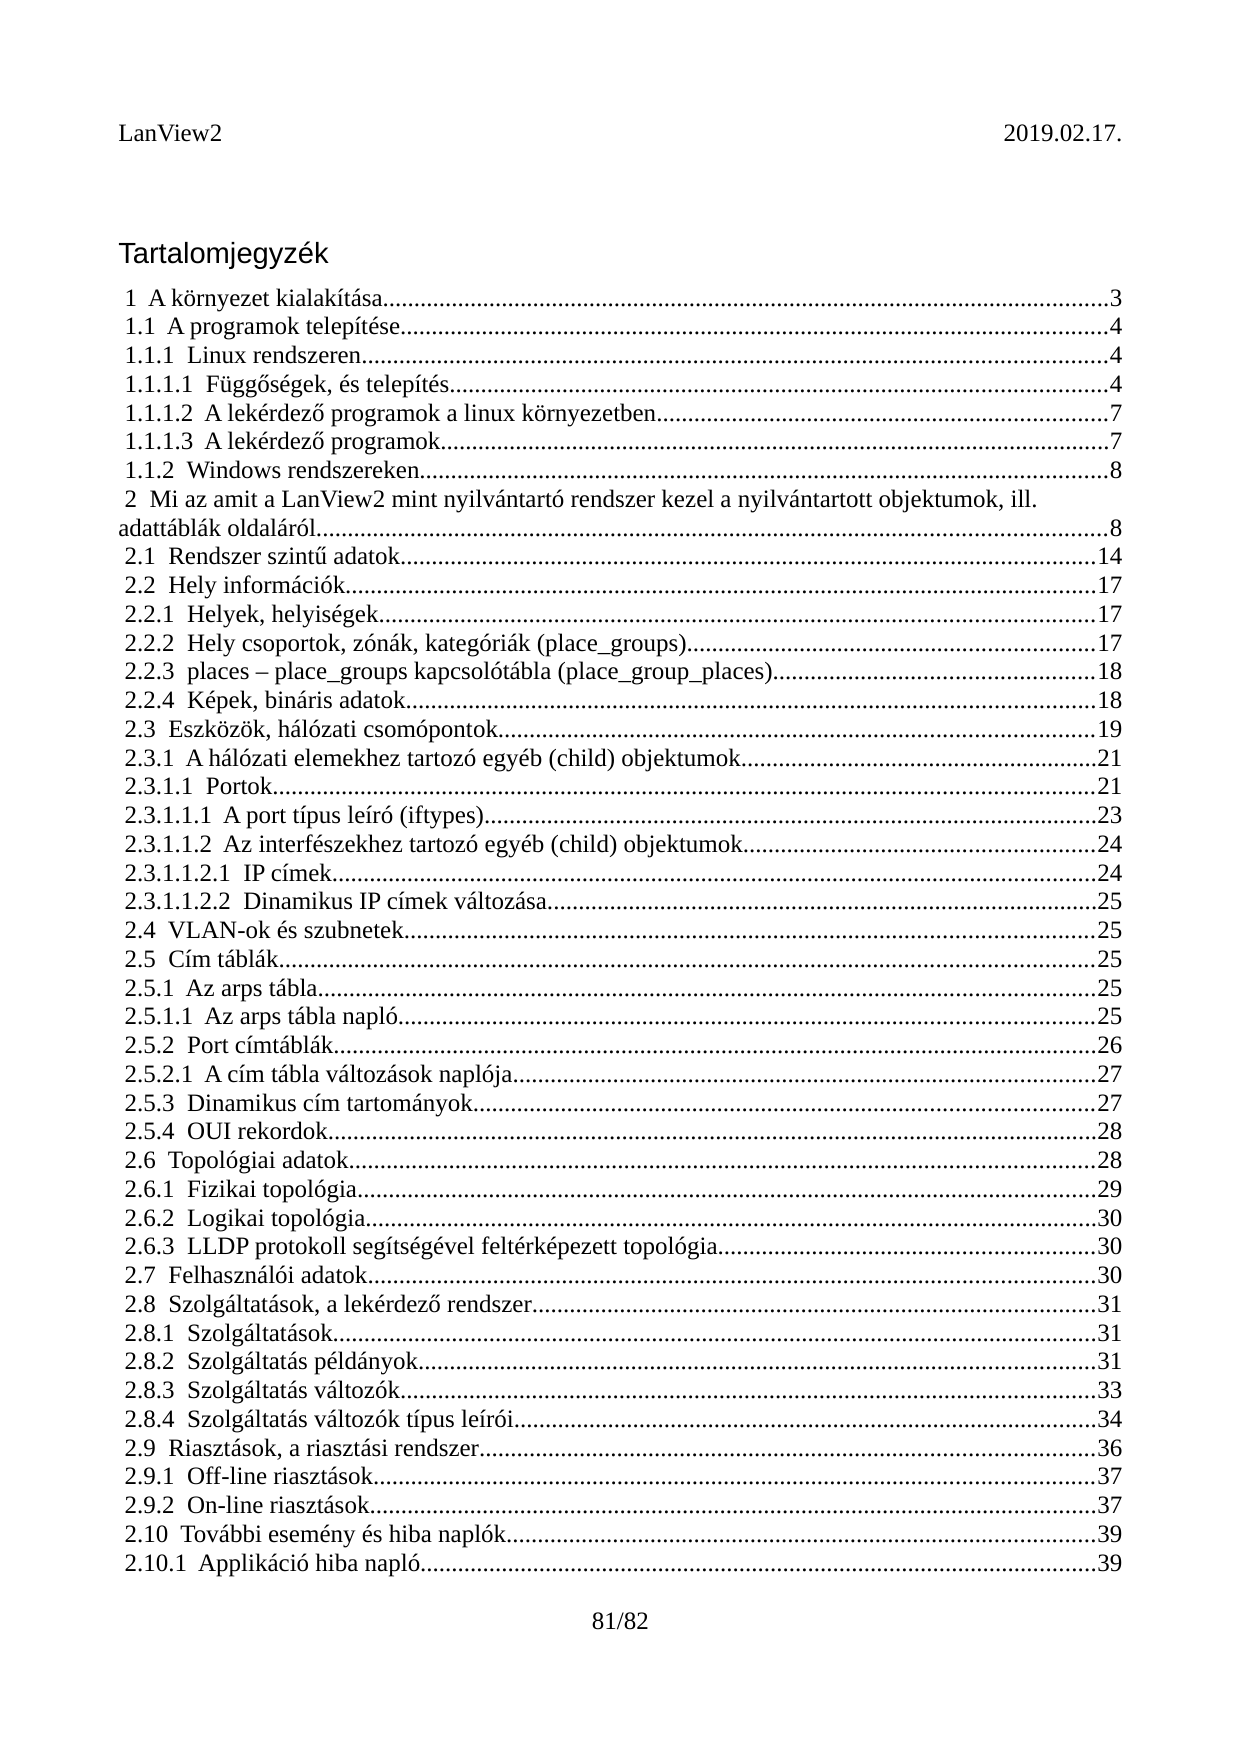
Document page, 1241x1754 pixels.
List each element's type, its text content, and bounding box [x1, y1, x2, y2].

text 2.9.2 On-line riasztások 37 [118, 1490, 1122, 1519]
text 1.1.1.1 Függőségek, és telepítés 4 [118, 369, 1122, 398]
text 2.6.1 Fizikai topológia 29 [118, 1174, 1122, 1203]
text 2.7 Felhasználói adatok 30 [118, 1260, 1122, 1289]
text 1.1.1.2 A lekérdező programok a linux környezetben 7 [118, 398, 1122, 426]
text 2.5.4 OUI rekordok 28 [118, 1116, 1122, 1145]
text 2.5 Cím táblák 25 [118, 944, 1122, 973]
text 2.8.4 Szolgáltatás változók típus leírói 34 [118, 1404, 1122, 1433]
text 2.6.3 LLDP protokoll segítségével feltérképezett topológia 30 [118, 1231, 1122, 1260]
text 2.9.1 Off-line riasztások 37 [118, 1461, 1122, 1490]
text 2.6.2 Logikai topológia 30 [118, 1203, 1122, 1231]
text 2.3 Eszközök, hálózati csomópontok 19 [118, 714, 1122, 743]
text 2.10 További esemény és hiba naplók 39 [118, 1519, 1122, 1548]
text 2.6 Topológiai adatok 28 [118, 1145, 1122, 1174]
text 2.3.1.1.2 Az interfészekhez tartozó egyéb (child) objektumok 24 [118, 829, 1122, 858]
text 2 Mi az amit a LanView2 mint nyilvántartó rendszer kezel a nyilvántartott objektumok, ill. adattáblák oldaláról. 8 [118, 484, 1122, 541]
text 2.8.2 Szolgáltatás példányok 31 [118, 1346, 1122, 1375]
text 1.1.1 Linux rendszeren 4 [118, 340, 1122, 369]
text 2.2.4 Képek, bináris adatok 18 [118, 685, 1122, 714]
text 2.3.1.1.1 A port típus leíró (iftypes) 23 [118, 800, 1122, 829]
text 2.8 Szolgáltatások, a lekérdező rendszer 31 [118, 1289, 1122, 1318]
text 2.2.2 Hely csoportok, zónák, kategóriák (place_groups) 17 [118, 628, 1122, 656]
text 1.1.2 Windows rendszereken 8 [118, 455, 1122, 484]
text 2.3.1 A hálózati elemekhez tartozó egyéb (child) objektumok 21 [118, 743, 1122, 771]
text 2.5.3 Dinamikus cím tartományok 27 [118, 1088, 1122, 1116]
text 2.1 Rendszer szintű adatok 14 [118, 541, 1122, 570]
subtitle Tartalomjegyzék [118, 237, 1122, 270]
text 1 A környezet kialakítása 3 [118, 283, 1122, 311]
text 2.5.2 Port címtáblák. 26 [118, 1030, 1122, 1059]
text 2.4 VLAN-ok és szubnetek 25 [118, 915, 1122, 944]
text 2.2.3 places – place_groups kapcsolótábla (place_group_places) 18 [118, 656, 1122, 685]
text 2.5.1.1 Az arps tábla napló 25 [118, 1001, 1122, 1030]
text 2.9 Riasztások, a riasztási rendszer 36 [118, 1433, 1122, 1461]
text 2.5.1 Az arps tábla 25 [118, 973, 1122, 1001]
text 2.3.1.1.2.2 Dinamikus IP címek változása. 25 [118, 886, 1122, 915]
text 2.3.1.1.2.1 IP címek 24 [118, 858, 1122, 886]
text 2.5.2.1 A cím tábla változások naplója 27 [118, 1059, 1122, 1088]
text 2.10.1 Applikáció hiba napló 39 [118, 1548, 1122, 1576]
text 1.1 A programok telepítése 4 [118, 311, 1122, 340]
text 2.2.1 Helyek, helyiségek 17 [118, 599, 1122, 628]
text 1.1.1.3 A lekérdező programok 7 [118, 426, 1122, 455]
text 2.2 Hely információk 17 [118, 570, 1122, 599]
text 2.8.3 Szolgáltatás változók 33 [118, 1375, 1122, 1404]
text 2.8.1 Szolgáltatások 31 [118, 1318, 1122, 1346]
text 2.3.1.1 Portok 21 [118, 771, 1122, 800]
